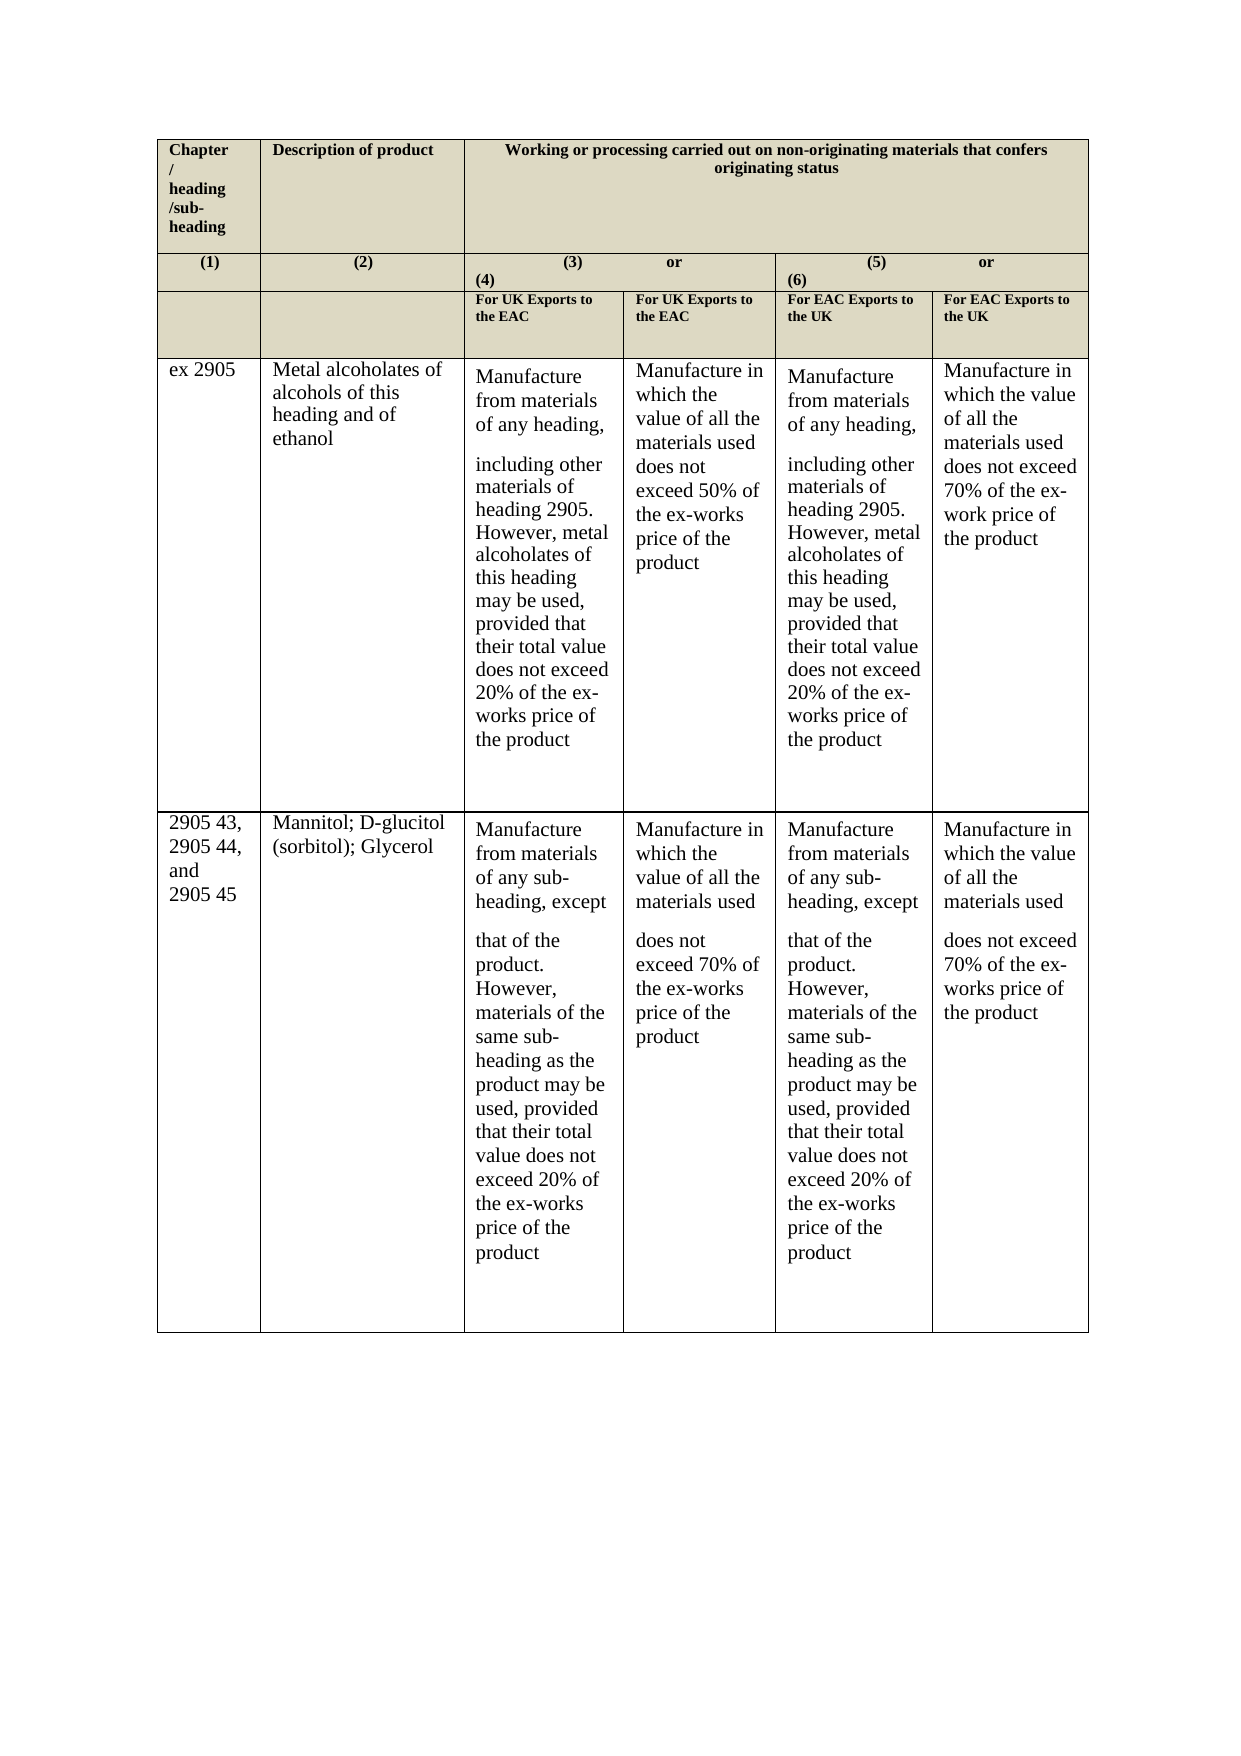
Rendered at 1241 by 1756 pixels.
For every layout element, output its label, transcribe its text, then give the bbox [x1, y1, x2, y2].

table_cell [261, 272, 464, 291]
table_cell product may be [776, 1074, 932, 1097]
table_cell (sorbitol); Glycerol [261, 835, 464, 859]
table_cell heading as the [465, 1050, 623, 1073]
table_cell 2905 45 [158, 883, 260, 930]
table_cell [261, 659, 464, 682]
table_cell [624, 1121, 775, 1145]
table_cell materials of the [465, 1002, 623, 1026]
table_cell [158, 404, 260, 427]
table_cell provided that [465, 613, 623, 636]
table_cell [158, 1169, 260, 1193]
table_cell [158, 1193, 260, 1217]
table_cell used, provided [465, 1098, 623, 1121]
table_cell used, provided [776, 1098, 932, 1121]
table_cell [158, 292, 260, 358]
table_cell the product [776, 727, 932, 811]
table_cell works price of [465, 704, 623, 727]
table_cell However, [776, 978, 932, 1002]
table_cell [261, 859, 464, 883]
table_cell same sub- [465, 1026, 623, 1049]
table_cell ethanol [261, 427, 464, 476]
table_cell [158, 659, 260, 682]
table_header Chapter/heading/sub-heading [158, 140, 260, 253]
table_cell [261, 978, 464, 1002]
table_cell For EAC Exports to the UK [776, 292, 932, 358]
table_cell [158, 1050, 260, 1073]
table_cell materials of [465, 476, 623, 498]
table_cell [933, 1121, 1088, 1145]
table_cell [158, 1074, 260, 1097]
table_cell the ex-works [776, 1193, 932, 1217]
table_cell works price of [933, 978, 1088, 1002]
table_cell [158, 381, 260, 404]
table_cell [158, 590, 260, 613]
table_cell [158, 1121, 260, 1145]
table_cell exceed 20% of [776, 1169, 932, 1193]
table_cell [624, 1145, 775, 1169]
table_cell [158, 636, 260, 659]
table_cell [158, 521, 260, 544]
table_cell value does not [776, 1145, 932, 1169]
table_cell works price of [776, 704, 932, 727]
table_cell product [776, 1241, 932, 1332]
table_cell For UK Exports to the EAC [465, 292, 623, 358]
table_cell (1) [158, 254, 260, 272]
table_cell [158, 954, 260, 978]
table_cell [158, 978, 260, 1002]
table_cell [158, 930, 260, 954]
table_cell that their total [776, 1121, 932, 1145]
table_cell Manufacture in which the value of all the materials used [624, 813, 775, 930]
table_cell [261, 1145, 464, 1169]
table_cell [624, 1217, 775, 1241]
table_cell heading and of [261, 404, 464, 427]
table_cell Metal alcoholates of [261, 359, 464, 381]
table_cell product. [776, 954, 932, 978]
table_cell Manufacture in which the value of all the materials used [933, 813, 1088, 930]
table_cell value does not [465, 1145, 623, 1169]
table_cell the ex-works [624, 978, 775, 1002]
table_cell [261, 1193, 464, 1217]
table_cell does not exceed [776, 659, 932, 682]
table_cell product [465, 1241, 623, 1332]
table_cell [261, 636, 464, 659]
table_cell that of the [776, 930, 932, 954]
table_cell [261, 1074, 464, 1097]
table_cell that their total [465, 1121, 623, 1145]
table_cell Manufacture from materials of any sub- heading, except [776, 813, 932, 930]
table_cell [158, 1145, 260, 1169]
table_cell product. [465, 954, 623, 978]
table_cell Manufacture from materials of any heading, including other [465, 359, 623, 476]
table_cell [261, 930, 464, 954]
table_cell [933, 1050, 1088, 1073]
table_cell [158, 476, 260, 498]
table_cell [158, 1002, 260, 1026]
table_cell price of the [624, 1002, 775, 1026]
table_cell may be used, [465, 590, 623, 613]
table_cell (5) [776, 254, 932, 272]
table_cell Manufacture in which the value of all the materials used does not exceed 50% of the ex-works price of the product [624, 359, 775, 811]
table_cell [932, 272, 1088, 291]
table_cell [624, 1241, 775, 1332]
table_cell 20% of the ex- [776, 682, 932, 704]
table_cell the ex-works [465, 1193, 623, 1217]
table_cell Manufacture from materials of any heading, including other [776, 359, 932, 476]
table_cell [261, 1241, 464, 1332]
table_cell [261, 704, 464, 727]
table_cell [158, 613, 260, 636]
table_cell [261, 1217, 464, 1241]
table_cell [261, 1098, 464, 1121]
table_cell this heading [465, 567, 623, 590]
table_cell materials of [776, 476, 932, 498]
table_cell provided that [776, 613, 932, 636]
table_cell [261, 727, 464, 811]
table_cell [261, 613, 464, 636]
table_cell (6) [776, 272, 932, 291]
table_cell [933, 1074, 1088, 1097]
table_cell [158, 567, 260, 590]
table_cell their total value [465, 636, 623, 659]
table_cell [933, 1217, 1088, 1241]
table_cell does not exceed [933, 930, 1088, 954]
table_cell that of the [465, 930, 623, 954]
table_cell [933, 1169, 1088, 1193]
table_cell this heading [776, 567, 932, 590]
table_cell exceed 70% of [624, 954, 775, 978]
table_cell [624, 272, 775, 291]
table_cell does not exceed [465, 659, 623, 682]
table_cell [158, 1217, 260, 1241]
table_cell Manufacture from materials of any sub- heading, except [465, 813, 623, 930]
table_cell 2905 44, [158, 835, 260, 859]
table_cell [158, 704, 260, 727]
table_cell However, [465, 978, 623, 1002]
table_cell [261, 499, 464, 521]
table_cell alcoholates of [465, 544, 623, 567]
table_cell or [932, 254, 1088, 272]
table_cell [158, 682, 260, 704]
table_cell [158, 1241, 260, 1332]
table_cell and [158, 859, 260, 883]
table_cell [261, 954, 464, 978]
table_cell [261, 1121, 464, 1145]
table_cell For EAC Exports to the UK [933, 292, 1088, 358]
table_cell [624, 1098, 775, 1121]
table_cell [261, 476, 464, 498]
table_cell [261, 567, 464, 590]
table_cell However, metal [776, 521, 932, 544]
table_cell may be used, [776, 590, 932, 613]
table_cell exceed 20% of [465, 1169, 623, 1193]
table_cell 70% of the ex- [933, 954, 1088, 978]
table_cell heading 2905. [776, 499, 932, 521]
table_cell [933, 1098, 1088, 1121]
table_cell [158, 1026, 260, 1049]
table_cell [261, 590, 464, 613]
table_cell product [624, 1026, 775, 1049]
table_cell Mannitol; D-glucitol [261, 813, 464, 835]
table_cell Manufacture in which the value of all the materials used does not exceed 70% of the ex- work price of the product [933, 359, 1088, 811]
table_cell price of the [465, 1217, 623, 1241]
table_cell [261, 883, 464, 930]
table_cell or [624, 254, 775, 272]
table_cell 2905 43, [158, 813, 260, 835]
table_cell (4) [465, 272, 624, 291]
table_cell [261, 521, 464, 544]
table_cell (2) [261, 254, 464, 272]
table_cell [158, 427, 260, 476]
table_cell [933, 1145, 1088, 1169]
table_cell product may be [465, 1074, 623, 1097]
table_cell their total value [776, 636, 932, 659]
table_cell 20% of the ex- [465, 682, 623, 704]
table_cell same sub- [776, 1026, 932, 1049]
table_cell [158, 727, 260, 811]
table_cell [158, 1098, 260, 1121]
table_cell For UK Exports to the EAC [624, 292, 775, 358]
table_cell [261, 1002, 464, 1026]
table_cell heading 2905. [465, 499, 623, 521]
table_cell [261, 1169, 464, 1193]
table_cell [261, 1026, 464, 1049]
table_cell [261, 544, 464, 567]
table_header Description of product [261, 140, 464, 253]
table_cell [158, 272, 260, 291]
table_cell does not [624, 930, 775, 954]
table_cell [261, 682, 464, 704]
table_cell alcoholates of [776, 544, 932, 567]
table_cell [158, 544, 260, 567]
table_cell [158, 499, 260, 521]
table_cell [261, 1050, 464, 1073]
table_cell [933, 1193, 1088, 1217]
table_cell [261, 292, 464, 358]
table_cell the product [933, 1002, 1088, 1026]
table_cell [624, 1074, 775, 1097]
table_cell [933, 1026, 1088, 1049]
table_cell [624, 1050, 775, 1073]
table_cell the product [465, 727, 623, 811]
table_cell price of the [776, 1217, 932, 1241]
table_cell (3) [465, 254, 624, 272]
table_cell heading as the [776, 1050, 932, 1073]
table_cell [624, 1193, 775, 1217]
table_cell [933, 1241, 1088, 1332]
table_cell materials of the [776, 1002, 932, 1026]
table_cell alcohols of this [261, 381, 464, 404]
table_header Working or processing carried out on non-originating materials that confers originating status [465, 140, 1088, 253]
table_cell [624, 1169, 775, 1193]
table_cell However, metal [465, 521, 623, 544]
table_cell ex 2905 [158, 359, 260, 381]
